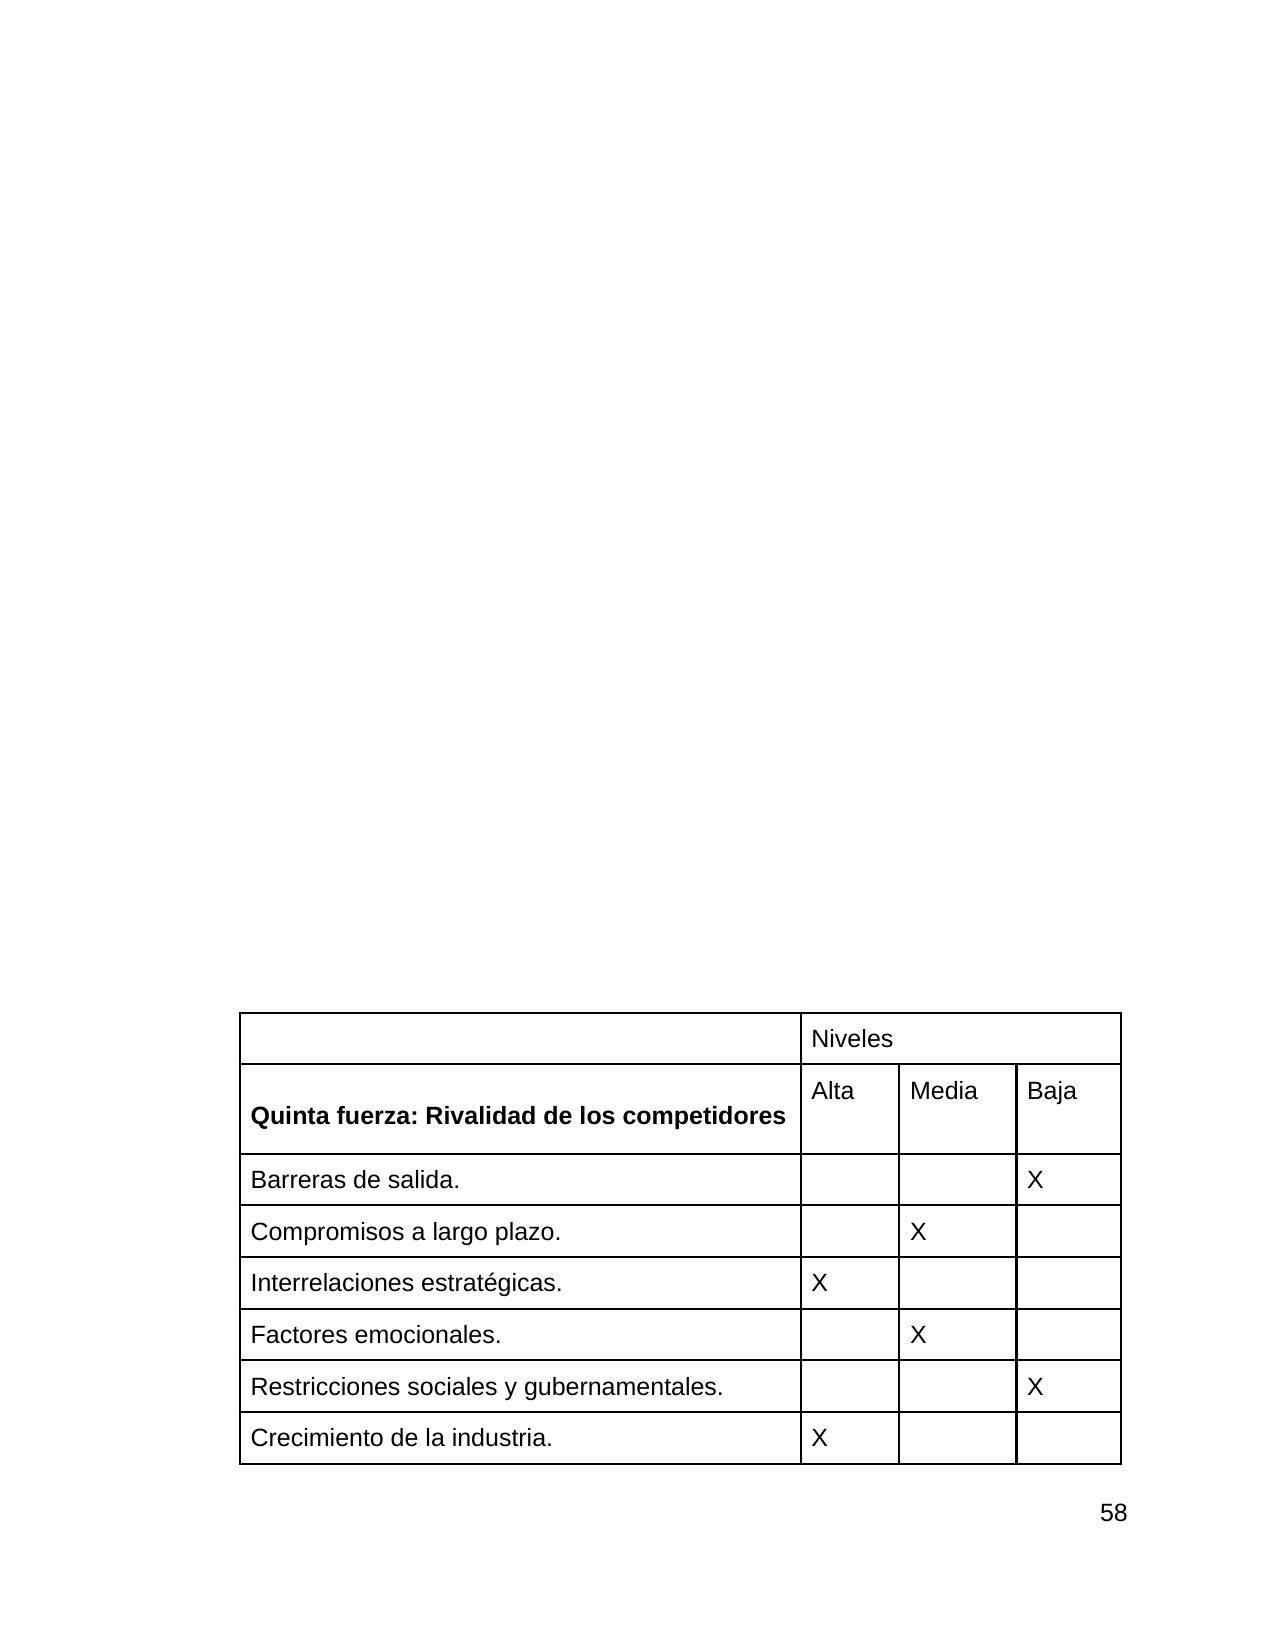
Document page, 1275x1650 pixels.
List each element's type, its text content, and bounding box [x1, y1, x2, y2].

table_cell [1018, 1206, 1120, 1256]
table_cell X [802, 1258, 898, 1307]
table_cell X [802, 1413, 898, 1462]
table_header Niveles [802, 1014, 1120, 1063]
table_cell [1018, 1310, 1120, 1359]
table_cell Quinta fuerza: Rivalidad de los competidores [241, 1065, 800, 1152]
table_cell X [900, 1310, 1015, 1359]
table_cell [802, 1155, 898, 1204]
table_cell Alta [802, 1065, 898, 1152]
table_cell Baja [1018, 1065, 1120, 1152]
table_cell Barreras de salida. [241, 1155, 800, 1204]
table_cell [900, 1413, 1015, 1462]
table_cell Crecimiento de la industria. [241, 1413, 800, 1462]
table_cell Media [900, 1065, 1015, 1152]
table_cell X [1018, 1155, 1120, 1204]
table_cell Compromisos a largo plazo. [241, 1206, 800, 1256]
table_cell Restricciones sociales y gubernamentales. [241, 1361, 800, 1411]
table_cell X [1018, 1361, 1120, 1411]
table_cell X [900, 1206, 1015, 1256]
table_cell Interrelaciones estratégicas. [241, 1258, 800, 1307]
table_cell [1018, 1258, 1120, 1307]
table_cell [1018, 1413, 1120, 1462]
table_cell Factores emocionales. [241, 1310, 800, 1359]
table_cell [900, 1155, 1015, 1204]
table_cell [802, 1310, 898, 1359]
table_cell [900, 1361, 1015, 1411]
table_cell [802, 1361, 898, 1411]
table_cell [900, 1258, 1015, 1307]
table_header [241, 1014, 800, 1063]
table_cell [802, 1206, 898, 1256]
